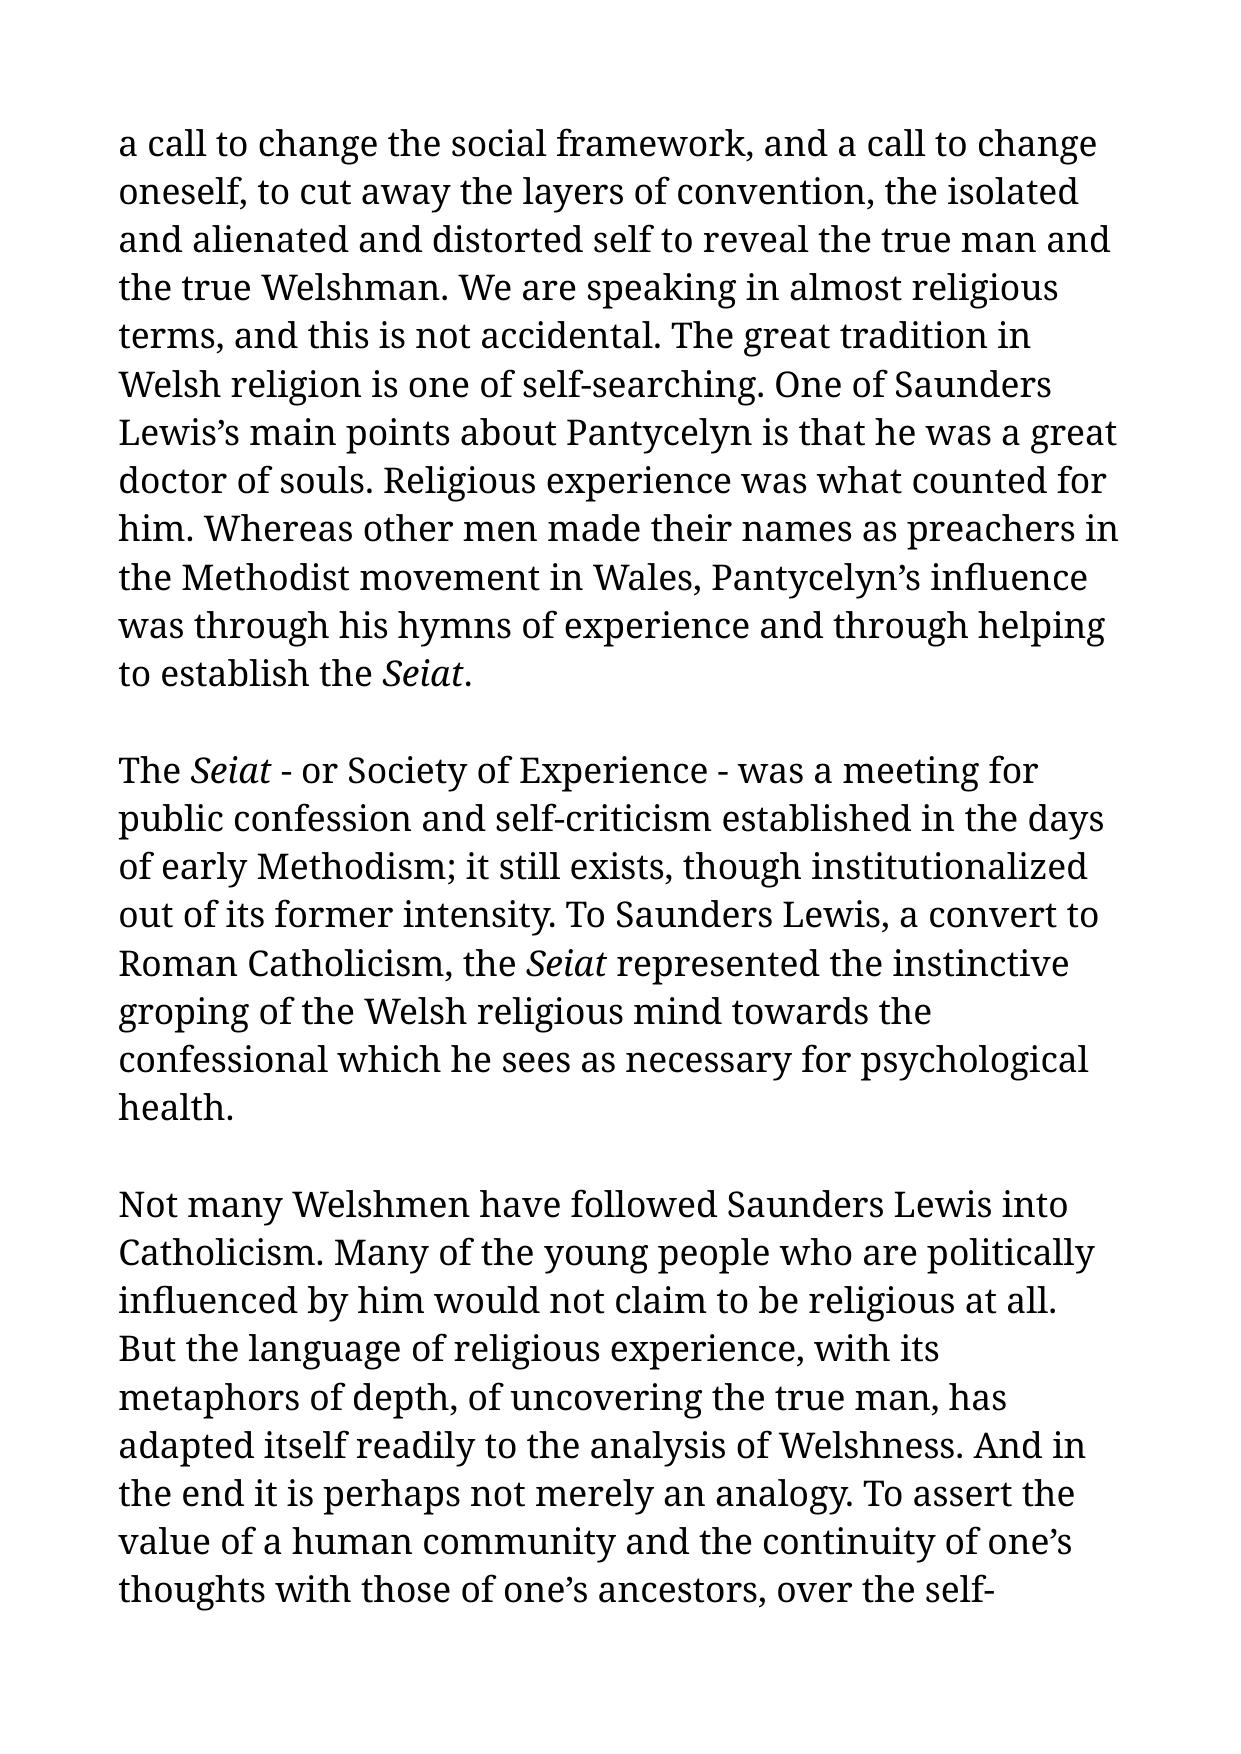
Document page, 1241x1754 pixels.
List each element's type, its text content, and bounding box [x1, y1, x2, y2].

text The Seiat - or Society of Experience - was a meeting for public confession and self-criticism established in the days of early Methodism; it still exists, though institutionalized out of its former intensity. To Saunders Lewis, a convert to Roman Catholicism, the Seiat represented the instinctive groping of the Welsh religious mind towards the confessional which he sees as necessary for psychological health. [118, 745, 1122, 1131]
text Not many Welshmen have followed Saunders Lewis into Catholicism. Many of the young people who are politically influenced by him would not claim to be religious at all. But the language of religious experience, with its metaphors of depth, of uncovering the true man, has adapted itself readily to the analysis of Welshness. And in the end it is perhaps not merely an analogy. To assert the value of a human community and the continuity of one’s thoughts with those of one’s ancestors, over the self- [118, 1179, 1122, 1613]
text a call to change the social framework, and a call to change oneself, to cut away the layers of convention, the isolated and alienated and distorted self to reveal the true man and the true Welshman. We are speaking in almost religious terms, and this is not accidental. The great tradition in Welsh religion is one of self-searching. One of Saunders Lewis’s main points about Pantycelyn is that he was a great doctor of souls. Religious experience was what counted for him. Whereas other men made their names as preachers in the Methodist movement in Wales, Pantycelyn’s influence was through his hymns of experience and through helping to establish the Seiat. [118, 118, 1122, 697]
